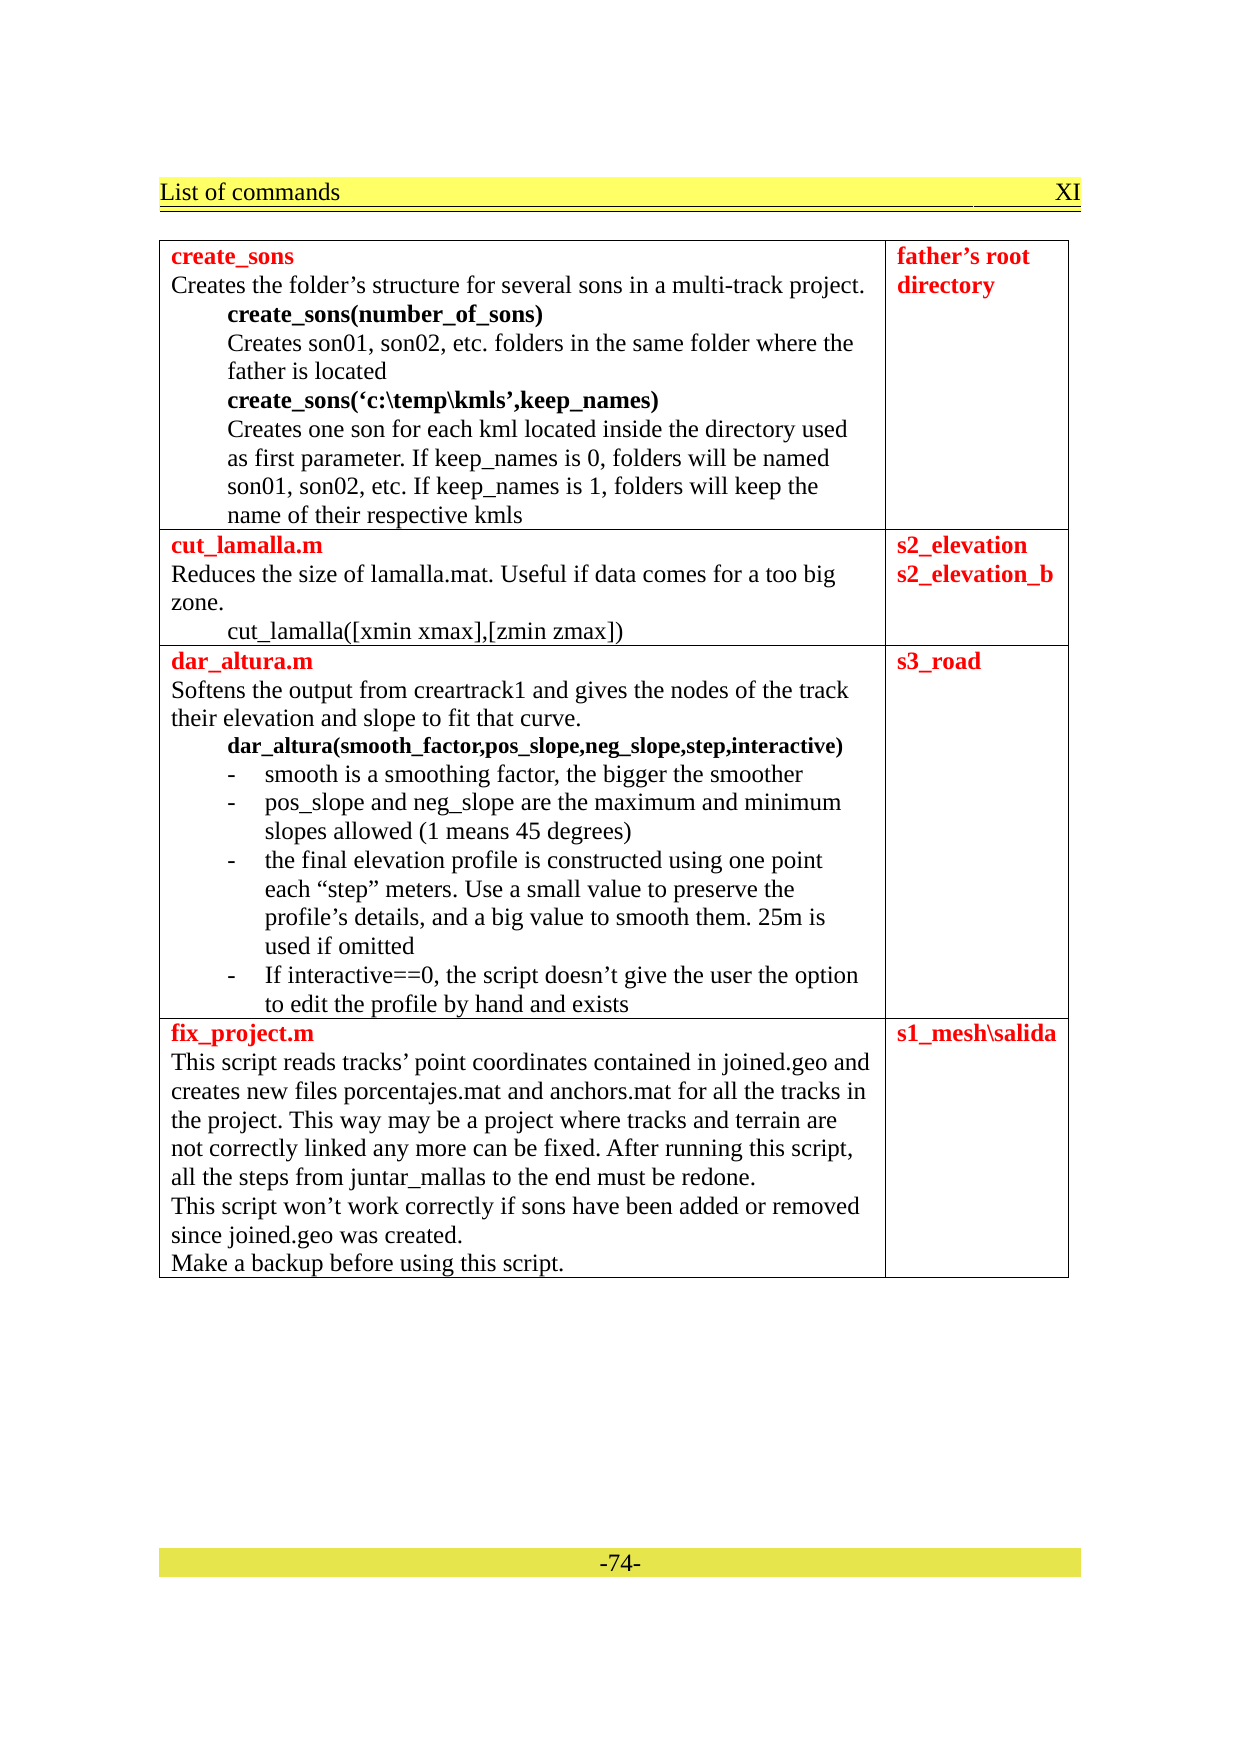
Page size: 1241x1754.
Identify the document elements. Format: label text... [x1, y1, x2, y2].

table_cell s3_road [886, 646, 1068, 1017]
table_cell cut_lamalla.m Reduces the size of lamalla.mat. Useful if data comes for a too big zone. cut_lamalla([xmin xmax],[zmin zmax]) [160, 530, 885, 645]
table_cell create_sons Creates the folder’s structure for several sons in a multi-track project. create_sons(number_of_sons) Creates son01, son02, etc. folders in the same folder where the father is located create_sons(‘c:\temp\kmls’,keep_names) Creates one son for each kml located inside the directory used as first parameter. If keep_names is 0, folders will be named son01, son02, etc. If keep_names is 1, folders will keep the name of their respective kmls [160, 241, 885, 529]
table_cell fix_project.m This script reads tracks’ point coordinates contained in joined.geo and creates new files porcentajes.mat and anchors.mat for all the tracks in the project. This way may be a project where tracks and terrain are not correctly linked any more can be fixed. After running this script, all the steps from juntar_mallas to the end must be redone. This script won’t work correctly if sons have been added or removed since joined.geo was created. Make a backup before using this script. [160, 1019, 885, 1277]
table_cell s2_elevation s2_elevation_b [886, 530, 1068, 645]
table_cell father’s root directory [886, 241, 1068, 529]
table_cell s1_mesh\salida [886, 1019, 1068, 1277]
table_cell dar_altura.m Softens the output from creartrack1 and gives the nodes of the track their elevation and slope to fit that curve. dar_altura(smooth_factor,pos_slope,neg_slope,step,interactive) smooth is a smoothing factor, the bigger the smoother pos_slope and neg_slope are the maximum and minimum slopes allowed (1 means 45 degrees) the final elevation profile is constructed using one point each “step” meters. Use a small value to preserve the profile’s details, and a big value to smooth them. 25m is used if omitted If interactive==0, the script doesn’t give the user the option to edit the profile by hand and exists [160, 646, 885, 1017]
